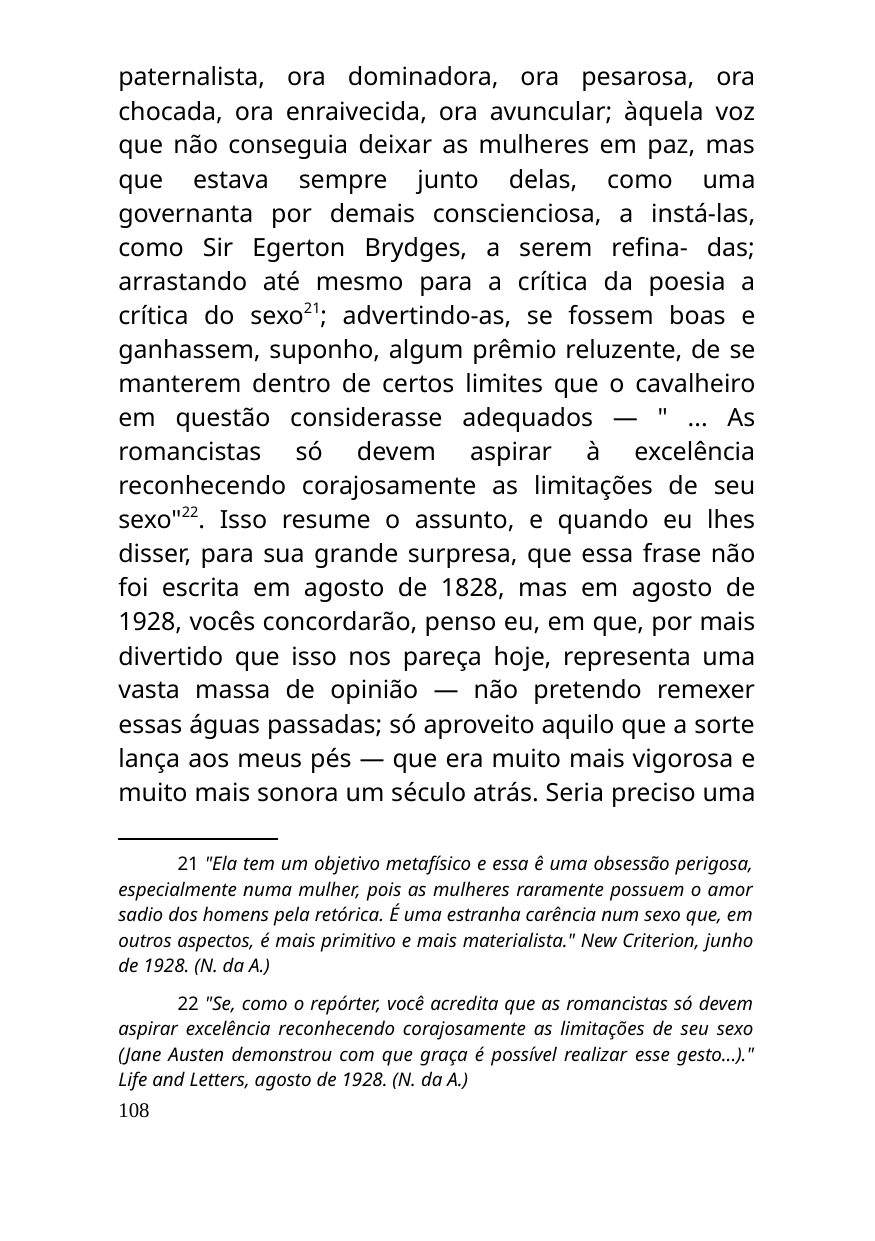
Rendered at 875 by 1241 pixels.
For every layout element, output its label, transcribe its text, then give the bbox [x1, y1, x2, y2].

text paternalista, ora dominadora, ora pesarosa, ora chocada, ora enraivecida, ora avuncular; àquela voz que não conseguia deixar as mulheres em paz, mas que estava sempre junto delas, como uma governanta por demais conscienciosa, a instá-las, como Sir Egerton Brydges, a serem refina- das; arrastando até mesmo para a crítica da poesia a crítica do sexo; advertindo-as, se fossem boas e ganhassem, suponho, algum prêmio reluzente, de se manterem dentro de certos limites que o cavalheiro em questão considerasse adequados — " ... As romancistas só devem aspirar à excelência reconhecendo corajosamente as limitações de seu sexo". Isso resume o assunto, e quando eu lhes disser, para sua grande surpresa, que essa frase não foi escrita em agosto de 1828, mas em agosto de 1928, vocês concordarão, penso eu, em que, por mais divertido que isso nos pareça hoje, representa uma vasta massa de opinião — não pretendo remexer essas águas passadas; só aproveito aquilo que a sorte lança aos meus pés — que era muito mais vigorosa e muito mais sonora um século atrás. Seria preciso uma [118, 59, 756, 808]
text "Ela tem um objetivo metafísico e essa ê uma obsessão perigosa, especialmente numa mulher, pois as mulheres raramente possuem o amor sadio dos homens pela retórica. É uma estranha carência num sexo que, em outros aspectos, é mais primitivo e mais materialista." New Criterion, junho de 1928. (N. da A.) [118, 851, 756, 978]
text "Se, como o repórter, você acredita que as romancistas só devem aspirar excelência reconhecendo corajosamente as limitações de seu sexo (Jane Austen demonstrou com que graça é possível realizar esse gesto...)." Life and Letters, agosto de 1928. (N. da A.) [118, 990, 756, 1092]
